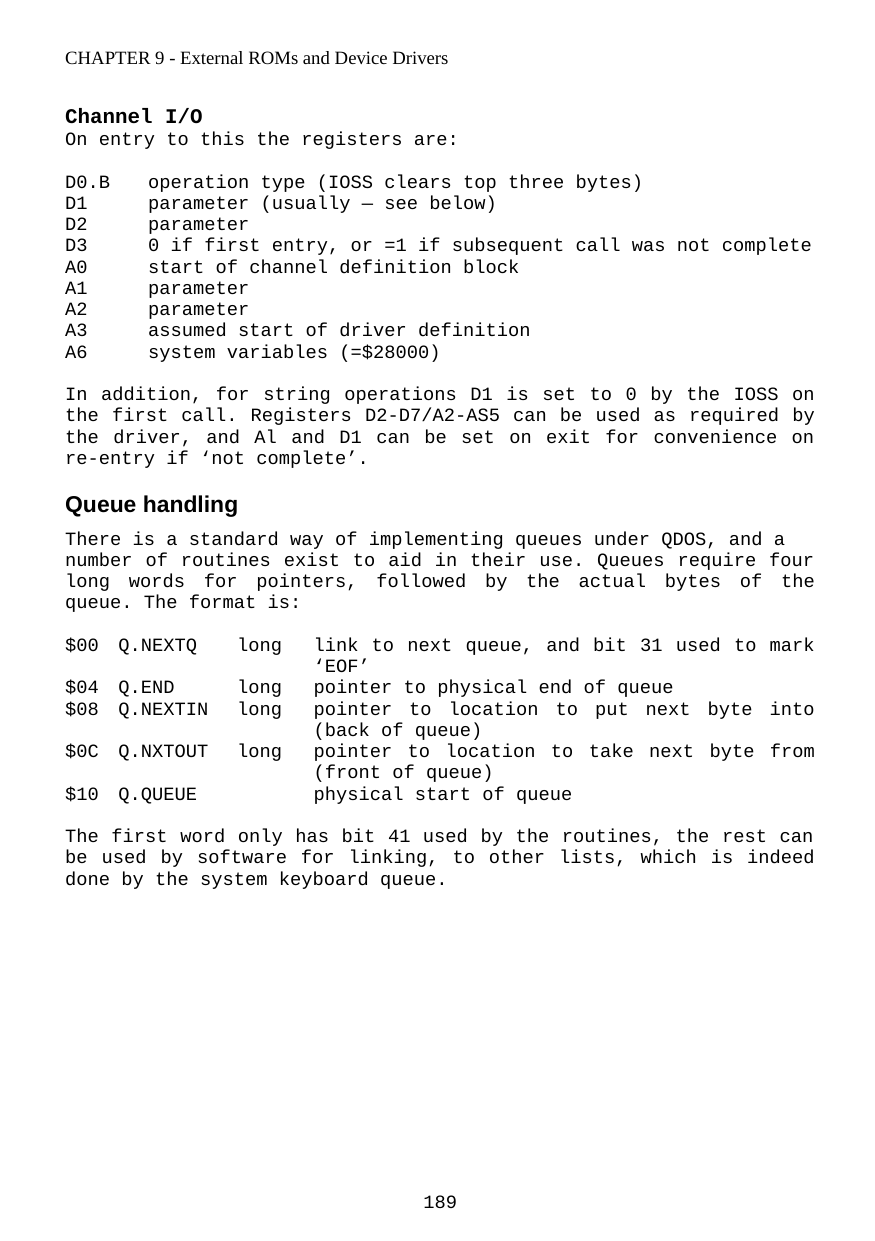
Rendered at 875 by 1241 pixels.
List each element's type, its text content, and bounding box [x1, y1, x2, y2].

table_cell $10 [65, 784, 118, 806]
table_cell A1 [65, 279, 148, 300]
subtitle Channel I/O [65, 106, 815, 130]
subtitle Queue handling [65, 491, 815, 517]
table_cell Q.QUEUE [118, 784, 237, 806]
text number of routines exist to aid in their use. Queues require four long words for pointers, followed by the actual bytes of the queue. The format is: [65, 551, 815, 614]
table_cell $0C [65, 742, 118, 784]
table_cell parameter (usually — see below) [148, 194, 815, 215]
table_cell long [237, 699, 313, 742]
table_cell long [237, 742, 313, 784]
table_header operation type (IOSS clears top three bytes) [148, 173, 815, 194]
table_cell parameter [148, 215, 815, 236]
table_cell D3 [65, 236, 148, 257]
table_header Q.NEXTQ [118, 636, 237, 678]
table_cell [237, 784, 313, 806]
table_cell assumed start of driver definition [148, 321, 815, 342]
table_header long [237, 636, 313, 678]
table_cell A6 [65, 343, 148, 364]
table_cell pointer to location to take next byte from (front of queue) [313, 742, 815, 784]
table_cell D2 [65, 215, 148, 236]
table_cell long [237, 678, 313, 699]
table_cell physical start of queue [313, 784, 815, 806]
table_cell Q.END [118, 678, 237, 699]
table_cell 0 if first entry, or =1 if subsequent call was not complete [148, 236, 815, 257]
text There is a standard way of implementing queues under QDOS, and a [65, 529, 815, 551]
table_cell pointer to location to put next byte into (back of queue) [313, 699, 815, 742]
table_cell A0 [65, 258, 148, 279]
table_header link to next queue, and bit 31 used to mark ‘EOF’ [313, 636, 815, 678]
text The first word only has bit 41 used by the routines, the rest can be used by software for linking, to other lists, which is indeed done by the system keyboard queue. [65, 827, 815, 891]
table_header $00 [65, 636, 118, 678]
table_cell $04 [65, 678, 118, 699]
table_cell Q.NXTOUT [118, 742, 237, 784]
table_cell parameter [148, 300, 815, 321]
table_cell D1 [65, 194, 148, 215]
table_cell A3 [65, 321, 148, 342]
table_cell Q.NEXTIN [118, 699, 237, 742]
table_cell A2 [65, 300, 148, 321]
table_cell $08 [65, 699, 118, 742]
text In addition, for string operations D1 is set to 0 by the IOSS on the first call. Registers D2-D7/A2-AS5 can be used as required by the driver, and Al and D1 can be set on exit for convenience on re-entry if ‘not complete’. [65, 385, 815, 470]
table_cell pointer to physical end of queue [313, 678, 815, 699]
table_cell start of channel definition block [148, 258, 815, 279]
text On entry to this the registers are: [65, 130, 815, 151]
table_cell parameter [148, 279, 815, 300]
table_cell system variables (=$28000) [148, 343, 815, 364]
table_header D0.B [65, 173, 148, 194]
